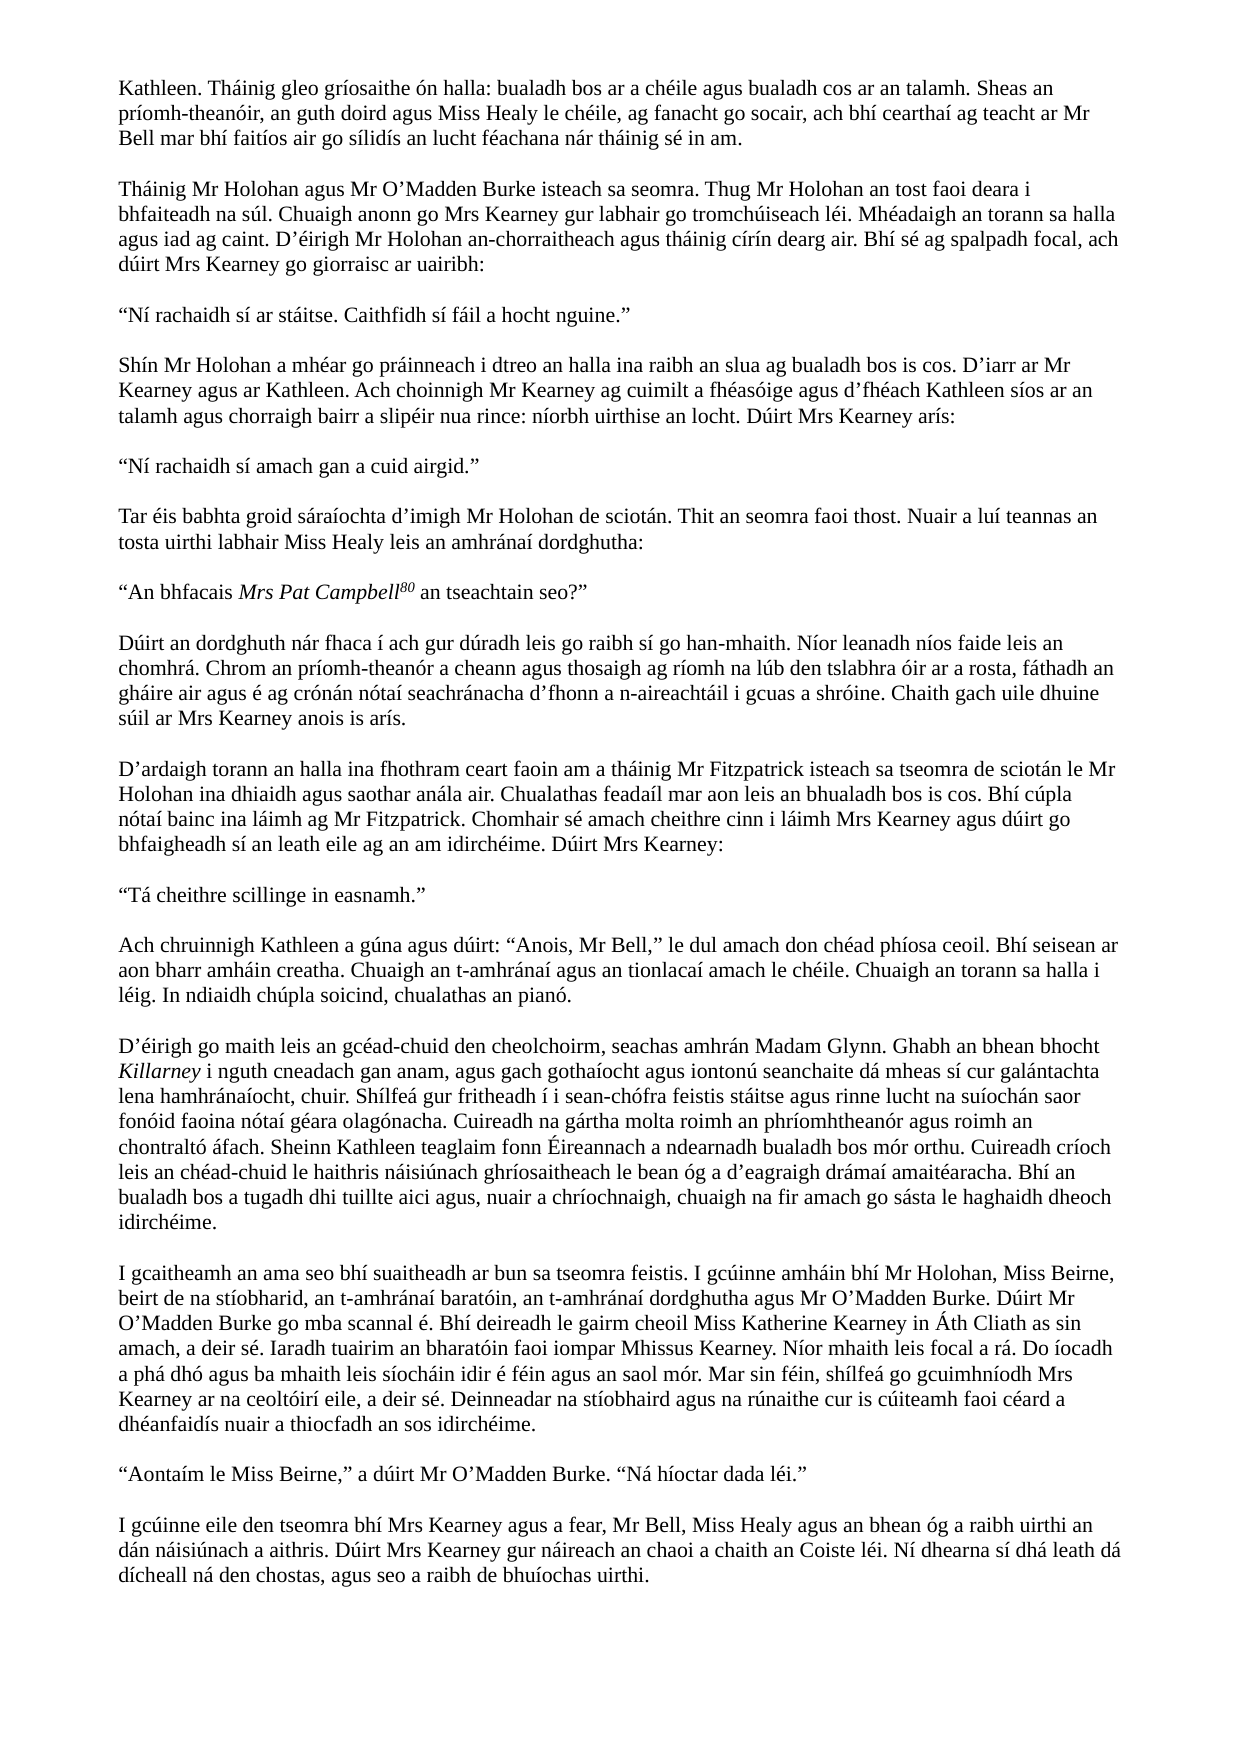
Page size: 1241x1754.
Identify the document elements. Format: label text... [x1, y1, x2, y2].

text “Aontaím le Miss Beirne,” a dúirt Mr O’Madden Burke. “Ná híoctar dada léi.” [118, 1461, 1122, 1487]
text “Ní rachaidh sí ar stáitse. Caithfidh sí fáil a hocht nguine.” [118, 302, 1122, 327]
text Shín Mr Holohan a mhéar go práinneach i dtreo an halla ina raibh an slua ag bualadh bos is cos. D’iarr ar Mr Kearney agus ar Kathleen. Ach choinnigh Mr Kearney ag cuimilt a fhéasóige agus d’fhéach Kathleen síos ar an talamh agus chorraigh bairr a slipéir nua rince: níorbh uirthise an locht. Dúirt Mrs Kearney arís: [118, 352, 1122, 428]
text Dúirt an dordghuth nár fhaca í ach gur dúradh leis go raibh sí go han-mhaith. Níor leanadh níos faide leis an chomhrá. Chrom an príomh-theanór a cheann agus thosaigh ag ríomh na lúb den tslabhra óir ar a rosta, fáthadh an gháire air agus é ag crónán nótaí seachránacha d’fhonn a n-aireachtáil i gcuas a shróine. Chaith gach uile dhuine súil ar Mrs Kearney anois is arís. [118, 629, 1122, 730]
text Kathleen. Tháinig gleo gríosaithe ón halla: bualadh bos ar a chéile agus bualadh cos ar an talamh. Sheas an príomh-theanóir, an guth doird agus Miss Healy le chéile, ag fanacht go socair, ach bhí cearthaí ag teacht ar Mr Bell mar bhí faitíos air go sílidís an lucht féachana nár tháinig sé in am. [118, 75, 1122, 151]
text I gcaitheamh an ama seo bhí suaitheadh ar bun sa tseomra feistis. I gcúinne amháin bhí Mr Holohan, Miss Beirne, beirt de na stíobharid, an t-amhránaí baratóin, an t-amhránaí dordghutha agus Mr O’Madden Burke. Dúirt Mr O’Madden Burke go mba scannal é. Bhí deireadh le gairm cheoil Miss Katherine Kearney in Áth Cliath as sin amach, a deir sé. Iaradh tuairim an bharatóin faoi iompar Mhissus Kearney. Níor mhaith leis focal a rá. Do íocadh a phá dhó agus ba mhaith leis síocháin idir é féin agus an saol mór. Mar sin féin, shílfeá go gcuimhníodh Mrs Kearney ar na ceoltóirí eile, a deir sé. Deinneadar na stíobhaird agus na rúnaithe cur is cúiteamh faoi céard a dhéanfaidís nuair a thiocfadh an sos idirchéime. [118, 1260, 1122, 1436]
text I gcúinne eile den tseomra bhí Mrs Kearney agus a fear, Mr Bell, Miss Healy agus an bhean óg a raibh uirthi an dán náisiúnach a aithris. Dúirt Mrs Kearney gur náireach an chaoi a chaith an Coiste léi. Ní dhearna sí dhá leath dá dícheall ná den chostas, agus seo a raibh de bhuíochas uirthi. [118, 1512, 1122, 1587]
text D’ardaigh torann an halla ina fhothram ceart faoin am a tháinig Mr Fitzpatrick isteach sa tseomra de sciotán le Mr Holohan ina dhiaidh agus saothar anála air. Chualathas feadaíl mar aon leis an bhualadh bos is cos. Bhí cúpla nótaí bainc ina láimh ag Mr Fitzpatrick. Chomhair sé amach cheithre cinn i láimh Mrs Kearney agus dúirt go bhfaigheadh sí an leath eile ag an am idirchéime. Dúirt Mrs Kearney: [118, 756, 1122, 856]
text “Tá cheithre scillinge in easnamh.” [118, 882, 1122, 907]
text “Ní rachaidh sí amach gan a cuid airgid.” [118, 453, 1122, 478]
text Ach chruinnigh Kathleen a gúna agus dúirt: “Anois, Mr Bell,” le dul amach don chéad phíosa ceoil. Bhí seisean ar aon bharr amháin creatha. Chuaigh an t-amhránaí agus an tionlacaí amach le chéile. Chuaigh an torann sa halla i léig. In ndiaidh chúpla soicind, chualathas an pianó. [118, 932, 1122, 1008]
text Tar éis babhta groid sáraíochta d’imigh Mr Holohan de sciotán. Thit an seomra faoi thost. Nuair a luí teannas an tosta uirthi labhair Miss Healy leis an amhránaí dordghutha: [118, 503, 1122, 554]
text Tháinig Mr Holohan agus Mr O’Madden Burke isteach sa seomra. Thug Mr Holohan an tost faoi deara i bhfaiteadh na súl. Chuaigh anonn go Mrs Kearney gur labhair go tromchúiseach léi. Mhéadaigh an torann sa halla agus iad ag caint. D’éirigh Mr Holohan an-chorraitheach agus tháinig círín dearg air. Bhí sé ag spalpadh focal, ach dúirt Mrs Kearney go giorraisc ar uairibh: [118, 176, 1122, 277]
text D’éirigh go maith leis an gcéad-chuid den cheolchoirm, seachas amhrán Madam Glynn. Ghabh an bhean bhocht Killarney i nguth cneadach gan anam, agus gach gothaíocht agus iontonú seanchaite dá mheas sí cur galántachta lena hamhránaíocht, chuir. Shílfeá gur fritheadh í i sean-chófra feistis stáitse agus rinne lucht na suíochán saor fonóid faoina nótaí géara olagónacha. Cuireadh na gártha molta roimh an phríomhtheanór agus roimh an chontraltó áfach. Sheinn Kathleen teaglaim fonn Éireannach a ndearnadh bualadh bos mór orthu. Cuireadh críoch leis an chéad-chuid le haithris náisiúnach ghríosaitheach le bean óg a d’eagraigh drámaí amaitéaracha. Bhí an bualadh bos a tugadh dhi tuillte aici agus, nuair a chríochnaigh, chuaigh na fir amach go sásta le haghaidh dheoch idirchéime. [118, 1033, 1122, 1234]
text “An bhfacais Mrs Pat Campbell an tseachtain seo?” [118, 579, 1122, 604]
